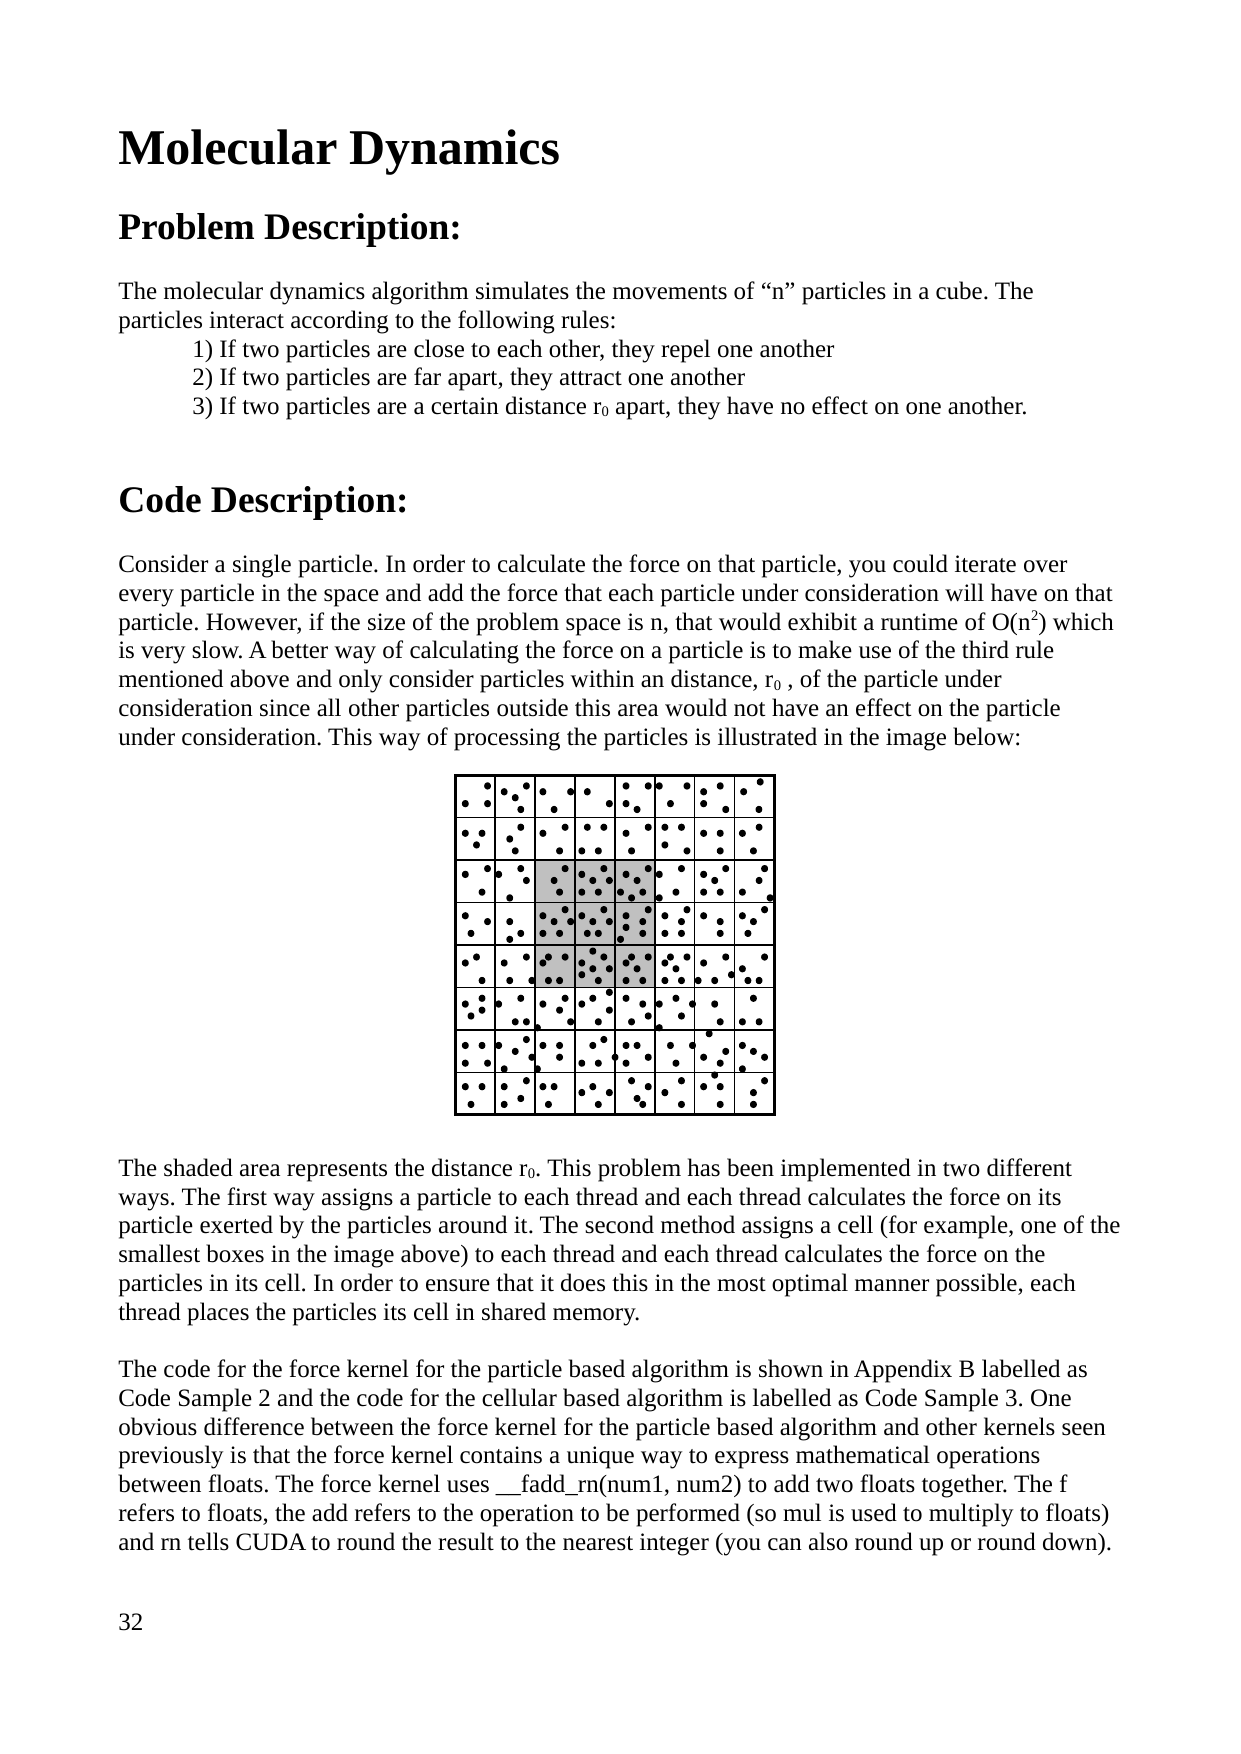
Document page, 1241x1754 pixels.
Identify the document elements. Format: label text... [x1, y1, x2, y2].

text The code for the force kernel for the particle based algorithm is shown in Appendix B labelled as Code Sample 2 and the code for the cellular based algorithm is labelled as Code Sample 3. One obvious difference between the force kernel for the particle based algorithm and other kernels seen previously is that the force kernel contains a unique way to express mathematical operations between floats. The force kernel uses __fadd_rn(num1, num2) to add two floats together. The f refers to floats, the add refers to the operation to be performed (so mul is used to multiply to floats) and rn tells CUDA to round the result to the nearest integer (you can also round up or round down). [118, 1354, 1122, 1556]
text Problem Description: [118, 204, 1122, 247]
text 2) If two particles are far apart, they attract one another [118, 362, 1122, 391]
text 1) If two particles are close to each other, they repel one another [118, 334, 1122, 362]
text Molecular Dynamics [118, 118, 1122, 176]
text The shaded area represents the distance r0. This problem has been implemented in two different ways. The first way assigns a particle to each thread and each thread calculates the force on its particle exerted by the particles around it. The second method assigns a cell (for example, one of the smallest boxes in the image above) to each thread and each thread calculates the force on the particles in its cell. In order to ensure that it does this in the most optimal manner possible, each thread places the particles its cell in shared memory. [118, 1153, 1122, 1326]
text The molecular dynamics algorithm simulates the movements of “n” particles in a cube. The particles interact according to the following rules: [118, 276, 1122, 334]
text 3) If two particles are a certain distance r0 apart, they have no effect on one another. [118, 391, 1122, 420]
text Consider a single particle. In order to calculate the force on that particle, you could iterate over every particle in the space and add the force that each particle under consideration will have on that particle. However, if the size of the problem space is n, that would exhibit a runtime of O(n2) which is very slow. A better way of calculating the force on a particle is to make use of the third rule mentioned above and only consider particles within an distance, r0 , of the particle under consideration since all other particles outside this area would not have an effect on the particle under consideration. This way of processing the particles is illustrated in the image below: [118, 549, 1122, 751]
text Code Description: [118, 477, 1122, 521]
